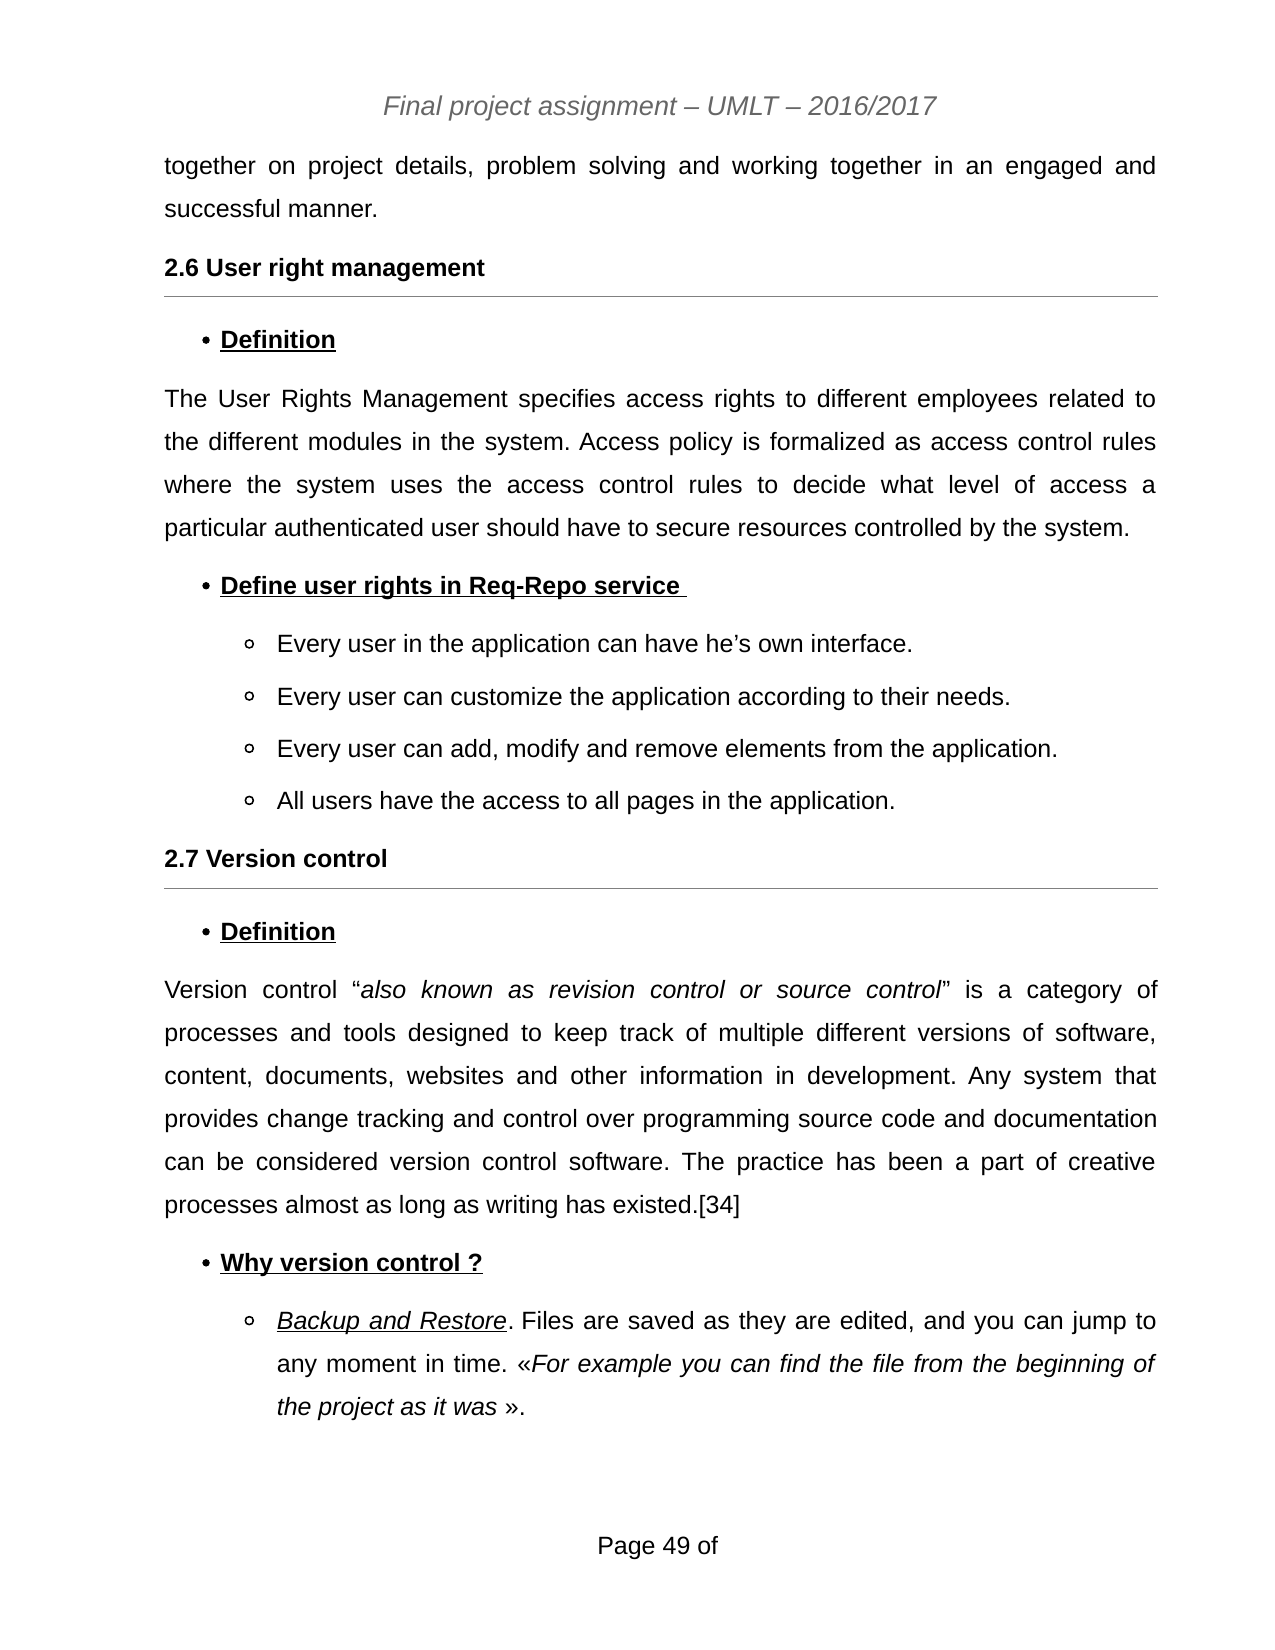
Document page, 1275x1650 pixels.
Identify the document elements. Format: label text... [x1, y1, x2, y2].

list Definition [202, 325, 1158, 354]
list Definition [202, 917, 1158, 946]
list Every user can customize the application according to their needs. [239, 682, 1158, 710]
subtitle 2.7 Version control [164, 844, 1158, 873]
list Every user in the application can have he’s own interface. [239, 629, 1158, 658]
list Every user can add, modify and remove elements from the application. [239, 734, 1158, 763]
list Why version control ? [202, 1248, 1158, 1277]
subtitle 2.6 User right management [164, 252, 1158, 281]
list Define user rights in Req-Repo service [202, 571, 1158, 600]
text The User Rights Management specifies access rights to different employees related to the different modules in the system. Access policy is formalized as access control rules where the system uses the access control rules to decide what level of access a particular authenticated user should have to secure resources controlled by the system. [164, 384, 1158, 542]
list Backup and Restore. Files are saved as they are edited, and you can jump to any moment in time. «For example you can find the file from the beginning of the project as it was ». [239, 1306, 1158, 1421]
list together on project details, problem solving and working together in an engaged and successful manner. [164, 151, 1158, 223]
text Version control “also known as revision control or source control” is a category of processes and tools designed to keep track of multiple different versions of software, content, documents, websites and other information in development. Any system that provides change tracking and control over programming source code and documentation can be considered version control software. The practice has been a part of creative processes almost as long as writing has existed.[34] [164, 975, 1158, 1219]
list All users have the access to all pages in the application. [239, 786, 1158, 815]
